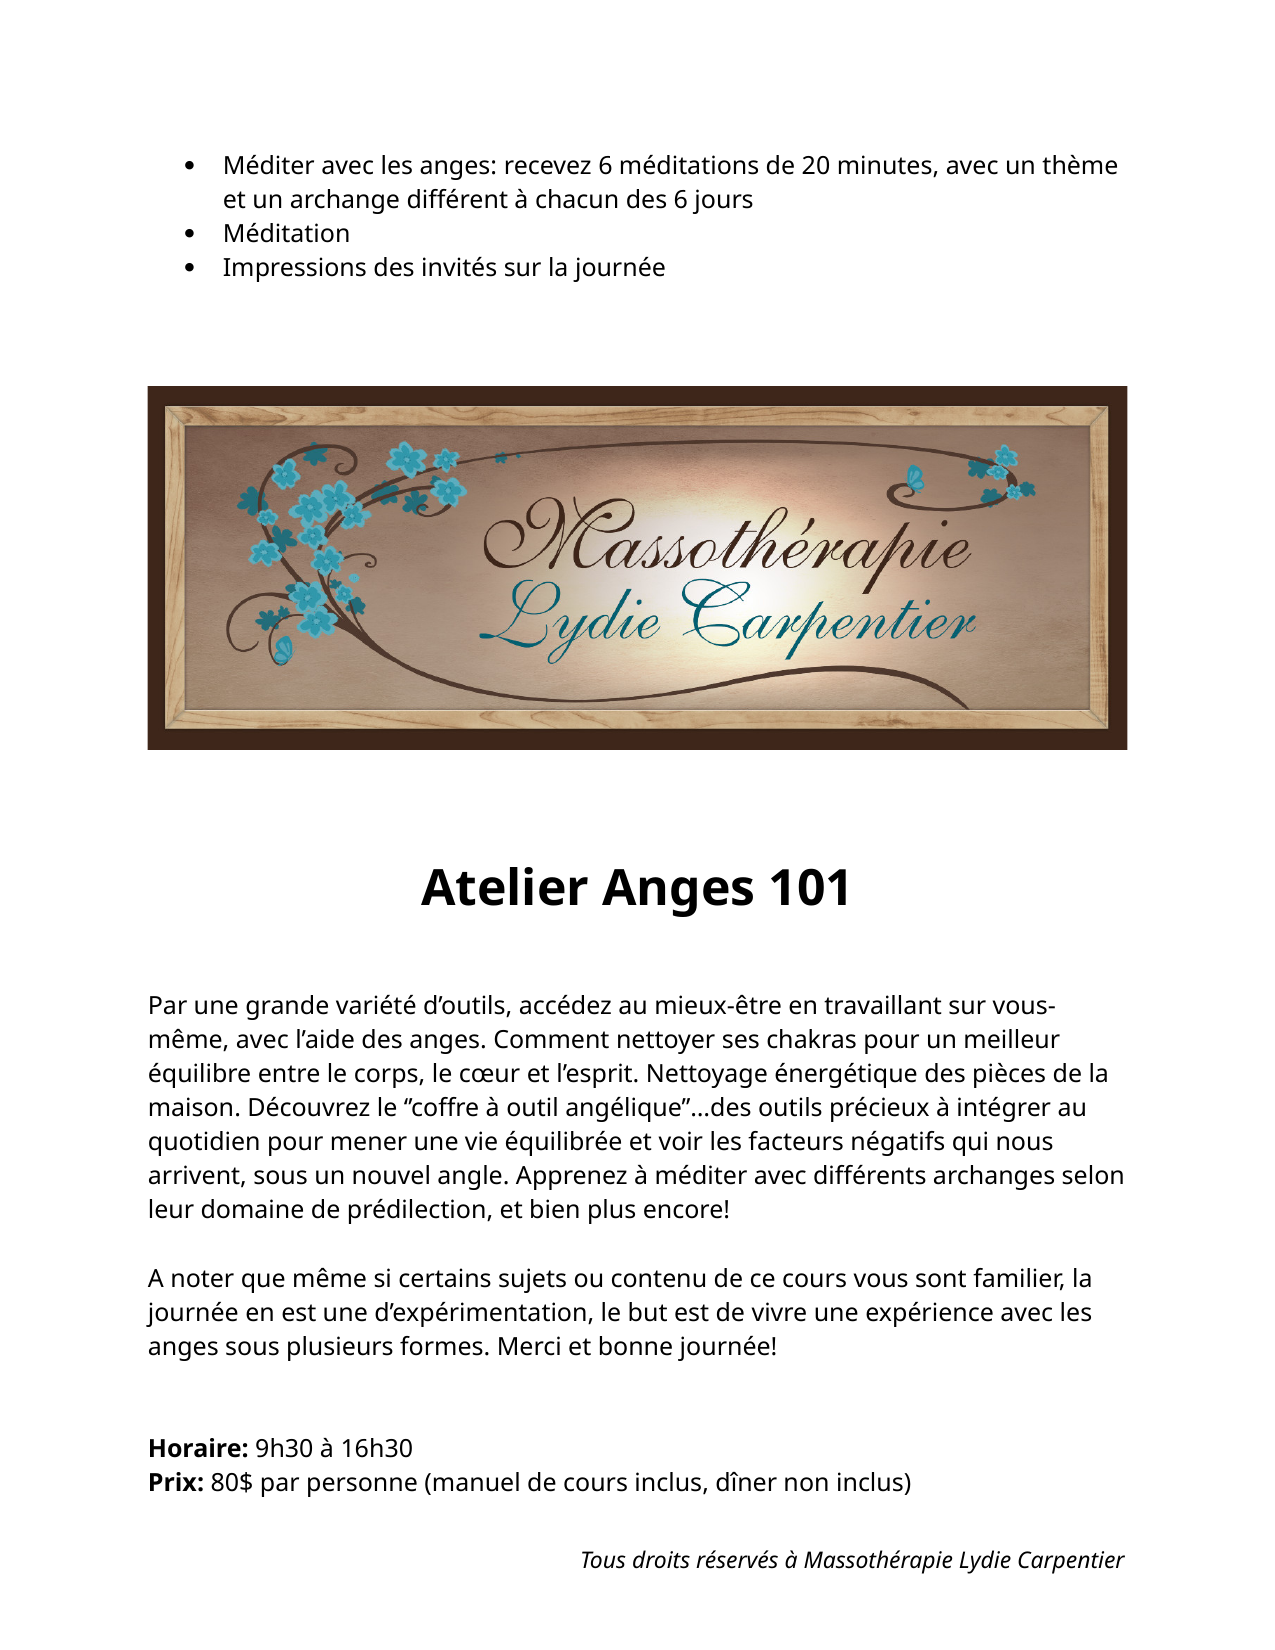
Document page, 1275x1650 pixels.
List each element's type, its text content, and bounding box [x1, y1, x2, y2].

text Horaire: 9h30 à 16h30 [148, 1431, 1127, 1464]
text A noter que même si certains sujets ou contenu de ce cours vous sont familier, la journée en est une d’expérimentation, le but est de vivre une expérience avec les anges sous plusieurs formes. Merci et bonne journée! [148, 1260, 1127, 1362]
list Impressions des invités sur la journée [185, 250, 1127, 284]
list Méditation [185, 216, 1127, 250]
picture [147, 386, 1128, 750]
text Atelier Anges 101 [148, 851, 1127, 919]
list Méditer avec les anges: recevez 6 méditations de 20 minutes, avec un thème et un archange différent à chacun des 6 jours [185, 148, 1127, 216]
text Par une grande variété d’outils, accédez au mieux-être en travaillant sur vous-même, avec l’aide des anges. Comment nettoyer ses chakras pour un meilleur équilibre entre le corps, le cœur et l’esprit. Nettoyage énergétique des pièces de la maison. Découvrez le ‘’coffre à outil angélique’’…des outils précieux à intégrer au quotidien pour mener une vie équilibrée et voir les facteurs négatifs qui nous arrivent, sous un nouvel angle. Apprenez à méditer avec différents archanges selon leur domaine de prédilection, et bien plus encore! [148, 988, 1127, 1226]
text Prix: 80$ par personne (manuel de cours inclus, dîner non inclus) [148, 1464, 1127, 1499]
